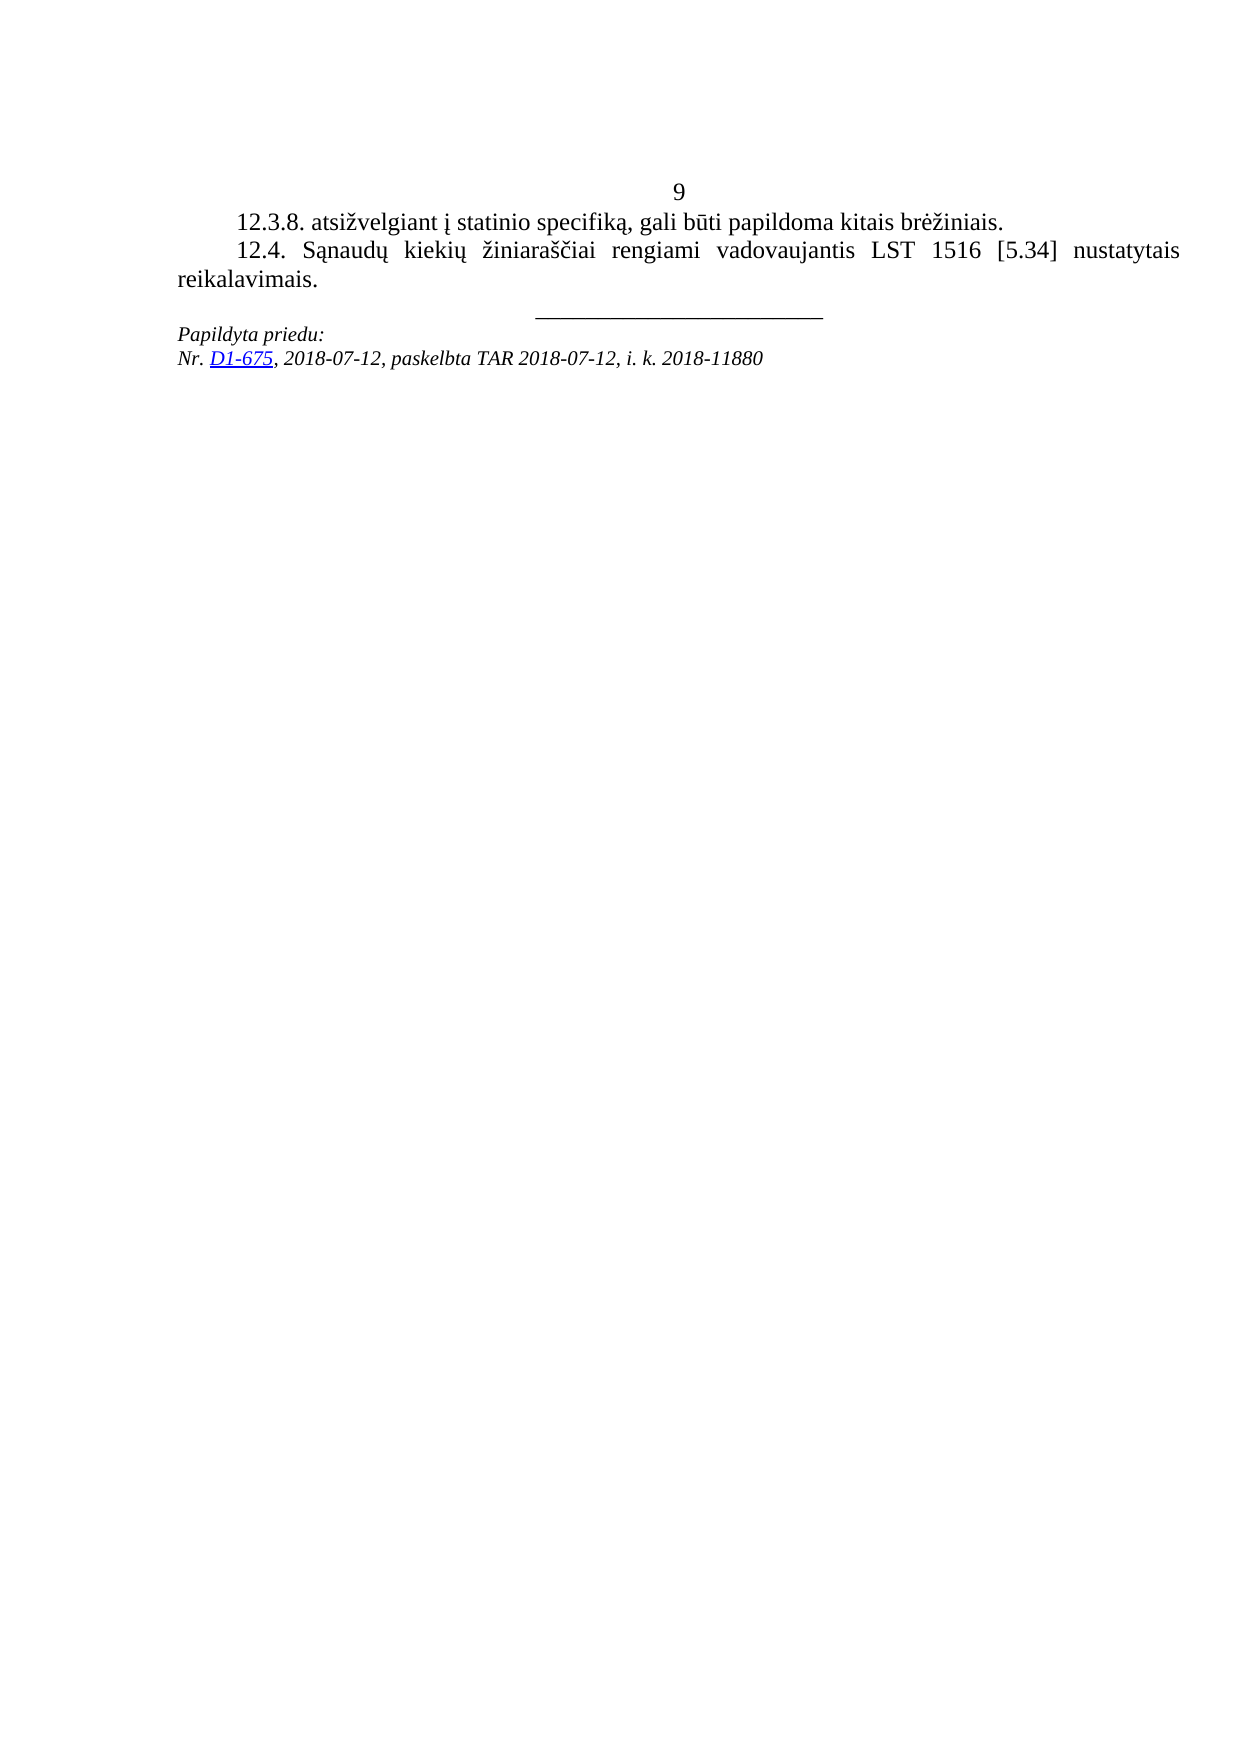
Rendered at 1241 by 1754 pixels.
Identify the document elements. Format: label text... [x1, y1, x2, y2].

text Papildyta priedu: [177, 322, 1181, 346]
text 12.3.8. atsižvelgiant į statinio specifiką, gali būti papildoma kitais brėžiniais. [177, 207, 1181, 235]
text Nr. D1-675, 2018-07-12, paskelbta TAR 2018-07-12, i. k. 2018-11880 [177, 346, 1181, 370]
text 12.4. Sąnaudų kiekių žiniaraščiai rengiami vadovaujantis LST 1516 [5.34] nustatytais reikalavimais. [177, 235, 1181, 293]
text _______________________ [177, 293, 1181, 322]
